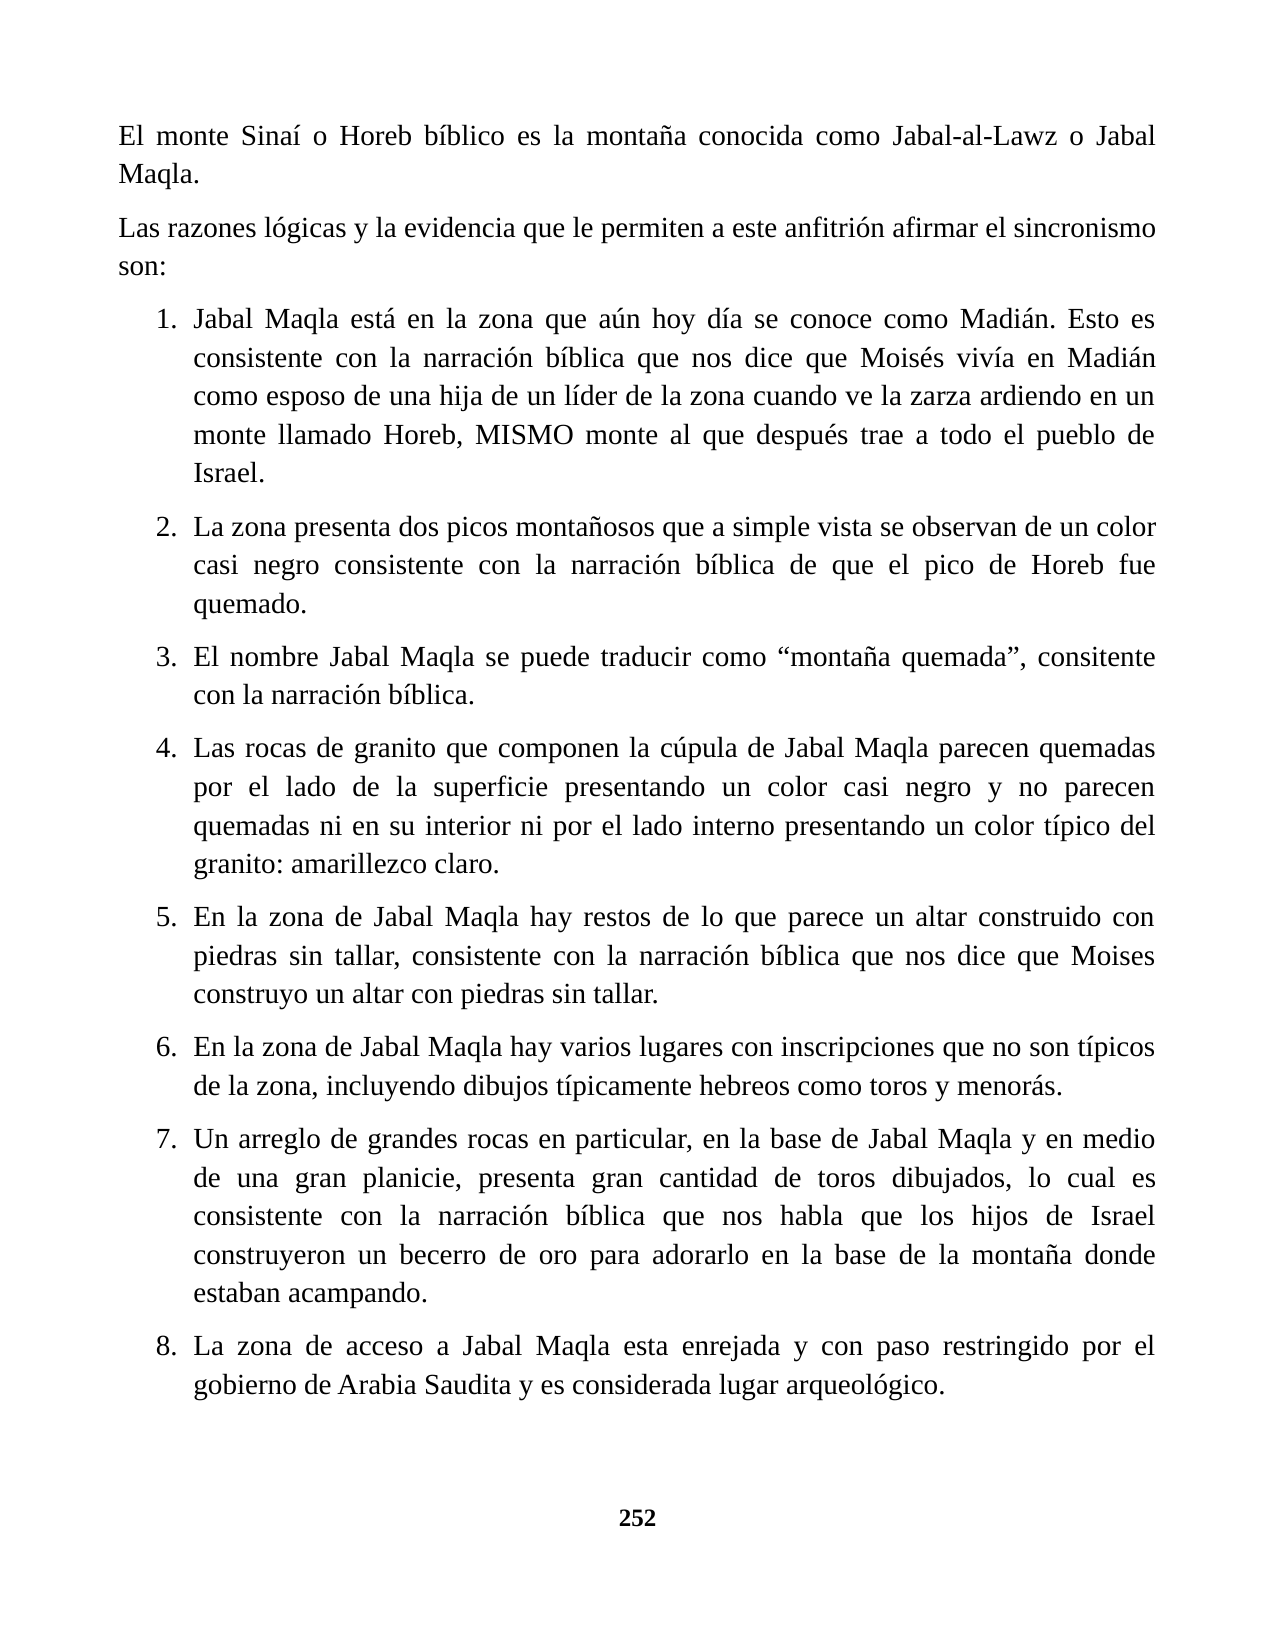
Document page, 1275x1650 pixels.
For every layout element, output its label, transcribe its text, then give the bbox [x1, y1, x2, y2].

list Un arreglo de grandes rocas en particular, en la base de Jabal Maqla y en medio de una gran planicie, presenta gran cantidad de toros dibujados, lo cual es consistente con la narración bíblica que nos habla que los hijos de Israel construyeron un becerro de oro para adorarlo en la base de la montaña donde estaban acampando. [156, 1121, 1157, 1309]
list La zona de acceso a Jabal Maqla esta enrejada y con paso restringido por el gobierno de Arabia Saudita y es considerada lugar arqueológico. [156, 1328, 1157, 1401]
list Las rocas de granito que componen la cúpula de Jabal Maqla parecen quemadas por el lado de la superficie presentando un color casi negro y no parecen quemadas ni en su interior ni por el lado interno presentando un color típico del granito: amarillezco claro. [156, 731, 1157, 880]
list La zona presenta dos picos montañosos que a simple vista se observan de un color casi negro consistente con la narración bíblica de que el pico de Horeb fue quemado. [156, 509, 1157, 619]
text Las razones lógicas y la evidencia que le permiten a este anfitrión afirmar el sincronismo son: [118, 210, 1157, 282]
list En la zona de Jabal Maqla hay restos de lo que parece un altar construido con piedras sin tallar, consistente con la narración bíblica que nos dice que Moises construyo un altar con piedras sin tallar. [156, 899, 1157, 1010]
text El monte Sinaí o Horeb bíblico es la montaña conocida como Jabal-al-Lawz o Jabal Maqla. [118, 118, 1157, 190]
list Jabal Maqla está en la zona que aún hoy día se conoce como Madián. Esto es consistente con la narración bíblica que nos dice que Moisés vivía en Madián como esposo de una hija de un líder de la zona cuando ve la zarza ardiendo en un monte llamado Horeb, MISMO monte al que después trae a todo el pueblo de Israel. [156, 301, 1157, 489]
list El nombre Jabal Maqla se puede traducir como “montaña quemada”, consitente con la narración bíblica. [156, 639, 1157, 711]
list En la zona de Jabal Maqla hay varios lugares con inscripciones que no son típicos de la zona, incluyendo dibujos típicamente hebreos como toros y menorás. [156, 1029, 1157, 1102]
